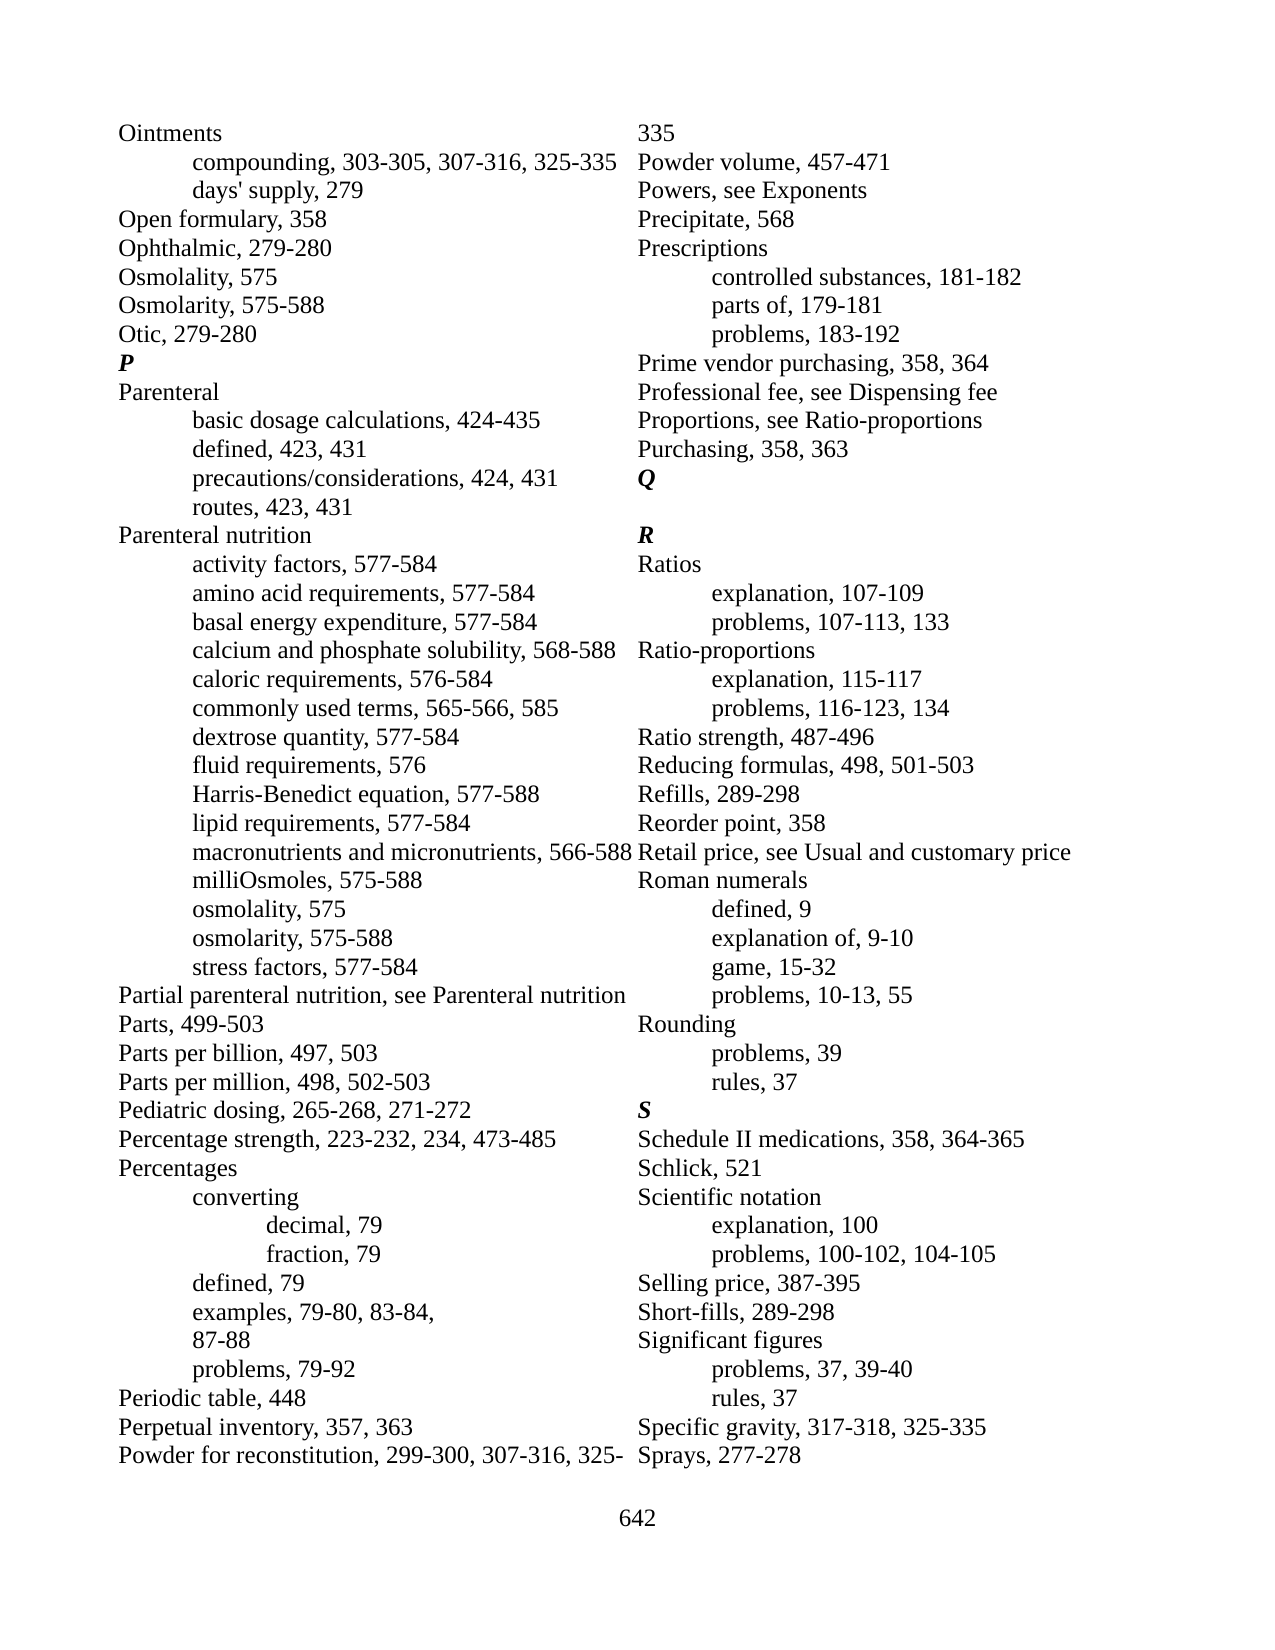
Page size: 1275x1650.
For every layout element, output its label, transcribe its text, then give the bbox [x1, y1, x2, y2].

text stress factors, 577-584 [192, 952, 637, 981]
text dextrose quantity, 577-584 [192, 722, 637, 751]
text fluid requirements, 576 [192, 751, 637, 779]
text Schedule II medications, 358, 364-365 [637, 1124, 1157, 1153]
text Q [637, 463, 1157, 492]
text 87-88 [192, 1326, 637, 1354]
text Powder volume, 457-471 [637, 147, 1157, 176]
text compounding, 303-305, 307-316, 325-335 [192, 147, 637, 176]
text Percentages [118, 1153, 637, 1182]
text Partial parenteral nutrition, see Parenteral nutrition [118, 981, 637, 1009]
text R [637, 521, 1157, 549]
text Percentage strength, 223-232, 234, 473-485 [118, 1124, 637, 1153]
text milliOsmoles, 575-588 [192, 866, 637, 894]
text basic dosage calculations, 424-435 [192, 406, 637, 434]
text problems, 37, 39-40 [711, 1354, 1157, 1383]
text Periodic table, 448 [118, 1383, 637, 1412]
text macronutrients and micronutrients, 566-588 [192, 837, 637, 866]
text explanation, 107-109 [711, 578, 1157, 607]
text Schlick, 521 [637, 1153, 1157, 1182]
text basal energy expenditure, 577-584 [192, 607, 637, 636]
text problems, 183-192 [711, 319, 1157, 348]
text Otic, 279-280 [118, 319, 637, 348]
text Ratios [637, 549, 1157, 578]
text Perpetual inventory, 357, 363 [118, 1412, 637, 1441]
text problems, 10-13, 55 [711, 981, 1157, 1009]
text explanation of, 9-10 [711, 923, 1157, 952]
text rules, 37 [711, 1383, 1157, 1412]
text explanation, 115-117 [711, 664, 1157, 693]
text Reducing formulas, 498, 501-503 [637, 751, 1157, 779]
text rules, 37 [711, 1067, 1157, 1096]
text routes, 423, 431 [192, 492, 637, 521]
text problems, 116-123, 134 [711, 693, 1157, 722]
text osmolality, 575 [192, 894, 637, 923]
text game, 15-32 [711, 952, 1157, 981]
text osmolarity, 575-588 [192, 923, 637, 952]
text converting [192, 1182, 637, 1211]
text Powder for reconstitution, 299-300, 307-316, 325- [118, 1441, 637, 1469]
text Purchasing, 358, 363 [637, 434, 1157, 463]
text Proportions, see Ratio-proportions [637, 406, 1157, 434]
text Osmolarity, 575-588 [118, 291, 637, 319]
text caloric requirements, 576-584 [192, 664, 637, 693]
text problems, 79-92 [192, 1354, 637, 1383]
text calcium and phosphate solubility, 568-588 [192, 636, 637, 664]
text Powers, see Exponents [637, 176, 1157, 204]
text Parts per million, 498, 502-503 [118, 1067, 637, 1096]
text examples, 79-80, 83-84, [192, 1297, 637, 1326]
text Pediatric dosing, 265-268, 271-272 [118, 1096, 637, 1124]
text Significant figures [637, 1326, 1157, 1354]
text P [118, 348, 637, 377]
text Ratio-proportions [637, 636, 1157, 664]
text Parenteral [118, 377, 637, 406]
text Professional fee, see Dispensing fee [637, 377, 1157, 406]
text explanation, 100 [711, 1211, 1157, 1239]
text Short-fills, 289-298 [637, 1297, 1157, 1326]
text parts of, 179-181 [711, 291, 1157, 319]
text Selling price, 387-395 [637, 1268, 1157, 1297]
text amino acid requirements, 577-584 [192, 578, 637, 607]
text problems, 100-102, 104-105 [711, 1239, 1157, 1268]
text Retail price, see Usual and customary price [637, 837, 1157, 866]
text Parts per billion, 497, 503 [118, 1038, 637, 1067]
text 335 [637, 118, 1157, 147]
text decimal, 79 [266, 1211, 637, 1239]
text lipid requirements, 577-584 [192, 808, 637, 837]
text defined, 9 [711, 894, 1157, 923]
text fraction, 79 [266, 1239, 637, 1268]
text Open formulary, 358 [118, 204, 637, 233]
text Reorder point, 358 [637, 808, 1157, 837]
text S [637, 1096, 1157, 1124]
text defined, 423, 431 [192, 434, 637, 463]
text activity factors, 577-584 [192, 549, 637, 578]
text Sprays, 277-278 [637, 1441, 1157, 1469]
text days' supply, 279 [192, 176, 637, 204]
text Refills, 289-298 [637, 779, 1157, 808]
text Rounding [637, 1009, 1157, 1038]
text Parenteral nutrition [118, 521, 637, 549]
text precautions/considerations, 424, 431 [192, 463, 637, 492]
text Precipitate, 568 [637, 204, 1157, 233]
text defined, 79 [192, 1268, 637, 1297]
text Roman numerals [637, 866, 1157, 894]
text Ointments [118, 118, 637, 147]
text Scientific notation [637, 1182, 1157, 1211]
text Harris-Benedict equation, 577-588 [192, 779, 637, 808]
text commonly used terms, 565-566, 585 [192, 693, 637, 722]
text controlled substances, 181-182 [711, 262, 1157, 291]
text Prescriptions [637, 233, 1157, 262]
text Ophthalmic, 279-280 [118, 233, 637, 262]
text Specific gravity, 317-318, 325-335 [637, 1412, 1157, 1441]
text problems, 107-113, 133 [711, 607, 1157, 636]
text Prime vendor purchasing, 358, 364 [637, 348, 1157, 377]
text Ratio strength, 487-496 [637, 722, 1157, 751]
text Osmolality, 575 [118, 262, 637, 291]
text Parts, 499-503 [118, 1009, 637, 1038]
text problems, 39 [711, 1038, 1157, 1067]
